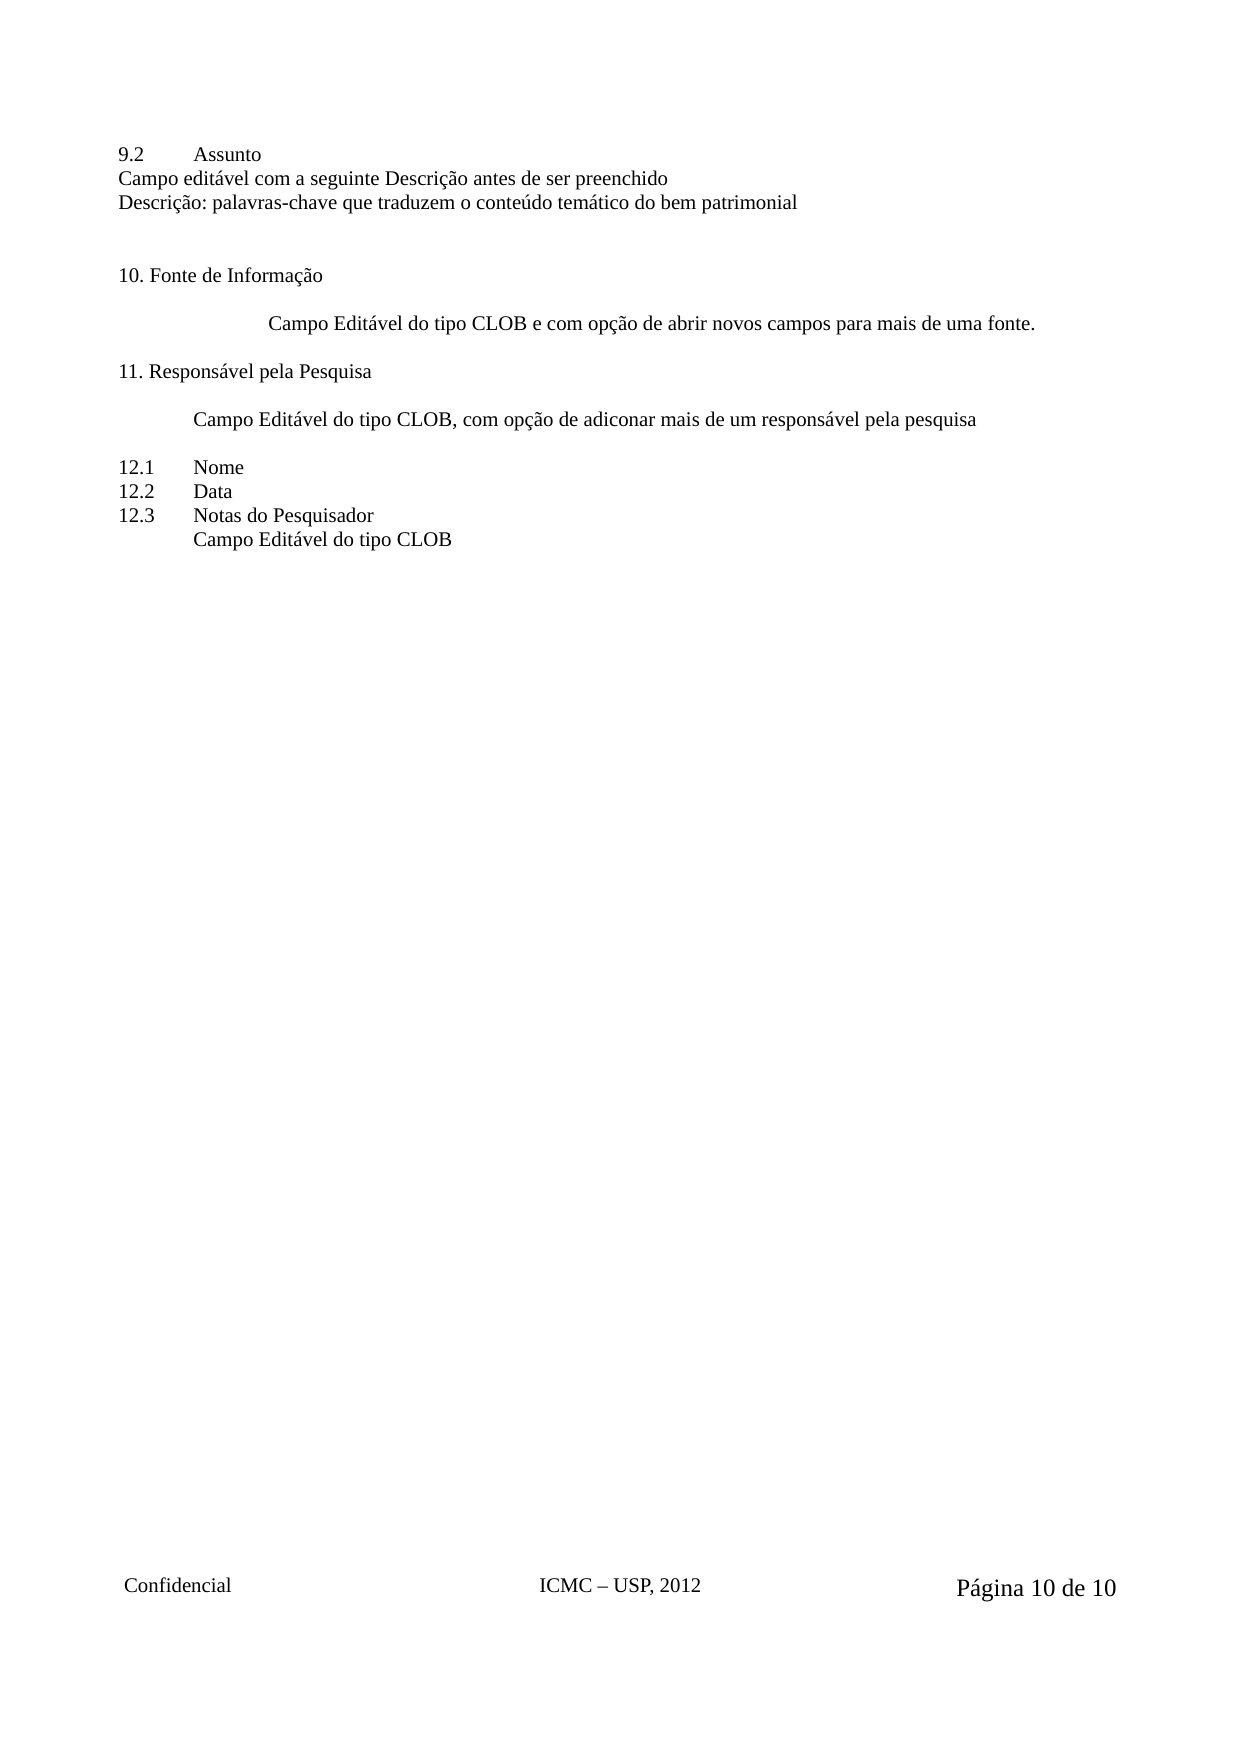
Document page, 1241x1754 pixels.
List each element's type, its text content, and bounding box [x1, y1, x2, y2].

text 12.3 Notas do Pesquisador [118, 503, 1122, 527]
text Campo editável com a seguinte Descrição antes de ser preenchido [118, 166, 1122, 190]
text Descrição: palavras-chave que traduzem o conteúdo temático do bem patrimonial [118, 190, 1122, 214]
text 9.2 Assunto [118, 142, 1122, 166]
text 12.2 Data [118, 479, 1122, 503]
text 12.1 Nome [118, 455, 1122, 479]
text Campo Editável do tipo CLOB, com opção de adiconar mais de um responsável pela pesquisa [118, 407, 1122, 431]
text Campo Editável do tipo CLOB e com opção de abrir novos campos para mais de uma fonte. [118, 311, 1122, 335]
text 11. Responsável pela Pesquisa [118, 359, 1122, 383]
text Campo Editável do tipo CLOB [118, 527, 1122, 551]
text 10. Fonte de Informação [118, 262, 1122, 287]
